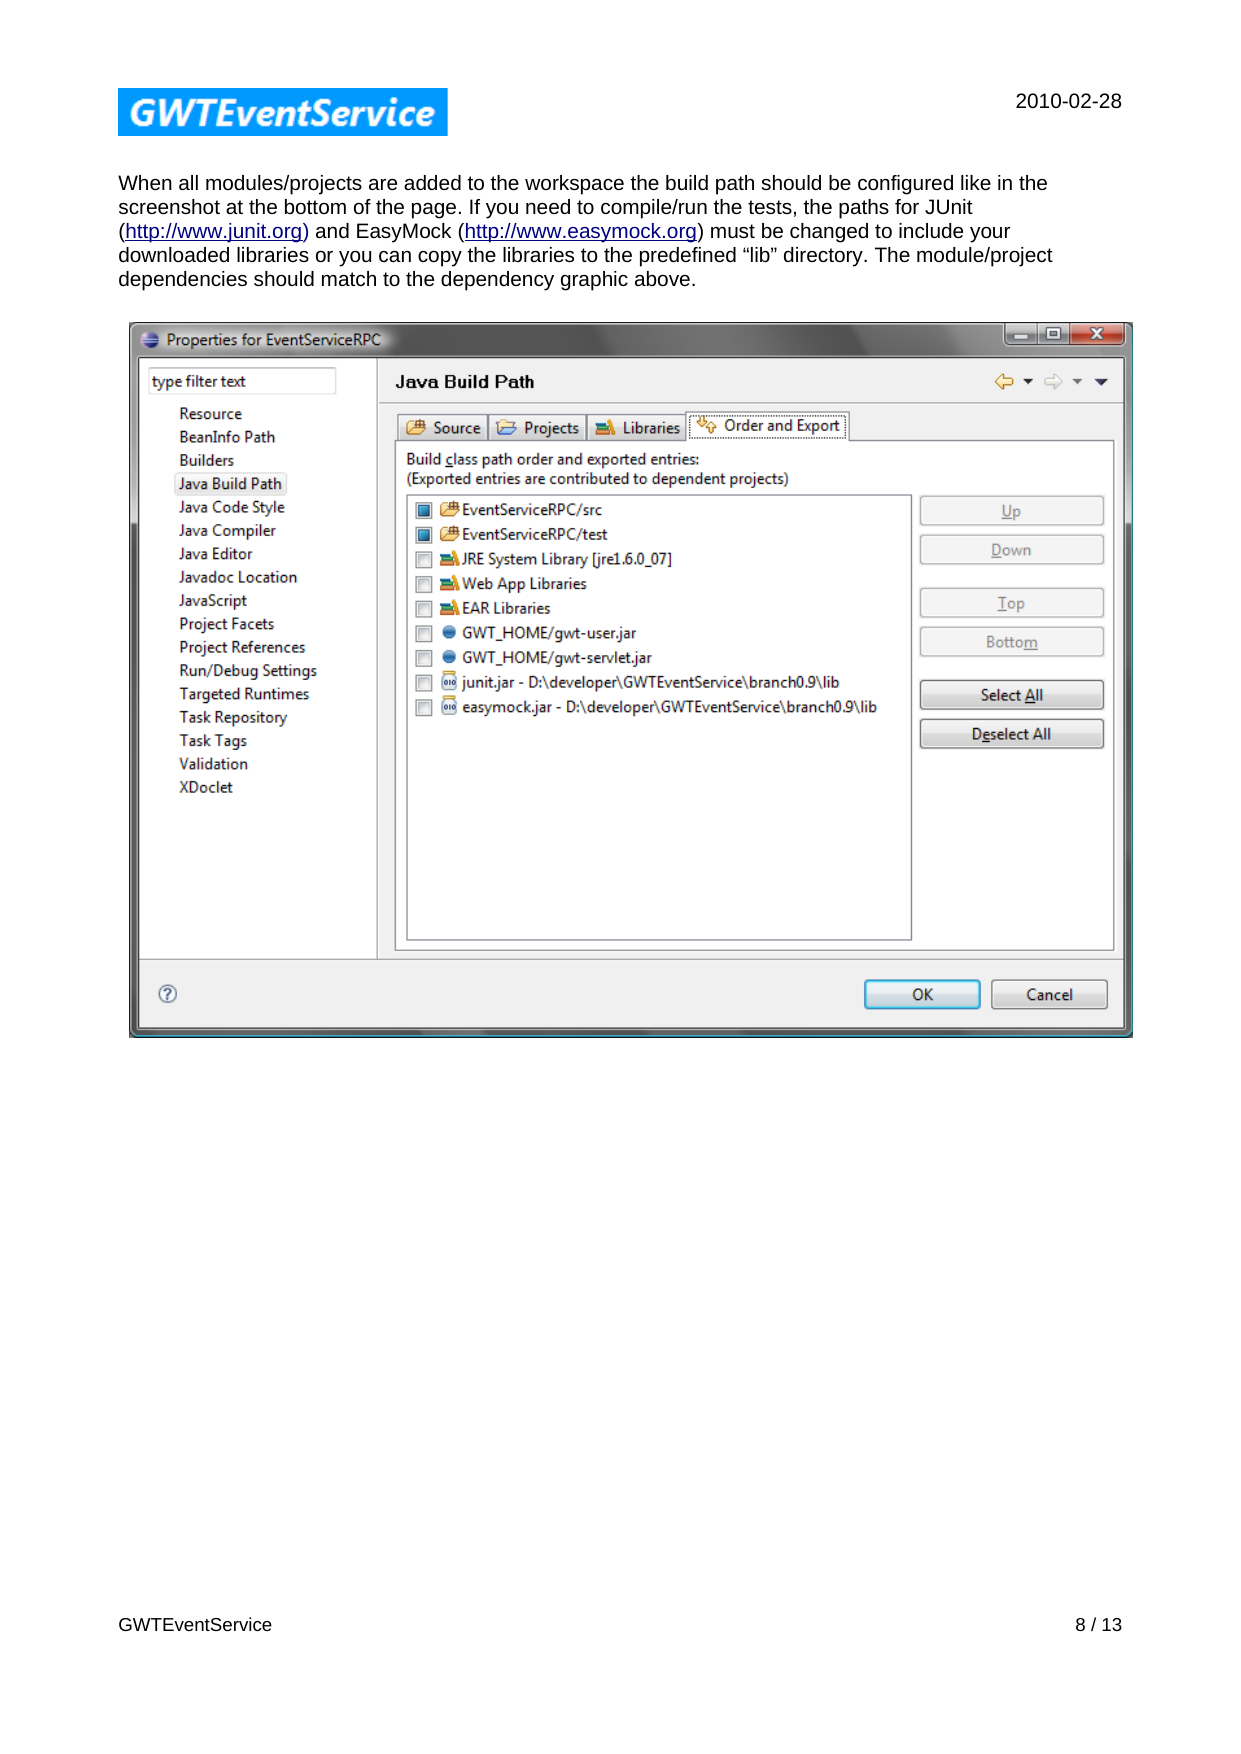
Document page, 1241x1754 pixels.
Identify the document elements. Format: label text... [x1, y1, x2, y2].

picture [129, 322, 1133, 1038]
picture [118, 88, 448, 136]
text When all modules/projects are added to the workspace the build path should be configured like in the screenshot at the bottom of the page. If you need to compile/run the tests, the paths for JUnit (http://www.junit.org) and EasyMock (http://www.easymock.org) must be changed to include your downloaded libraries or you can copy the libraries to the predefined “lib” directory. The module/project dependencies should match to the dependency graphic above. [118, 171, 1122, 291]
